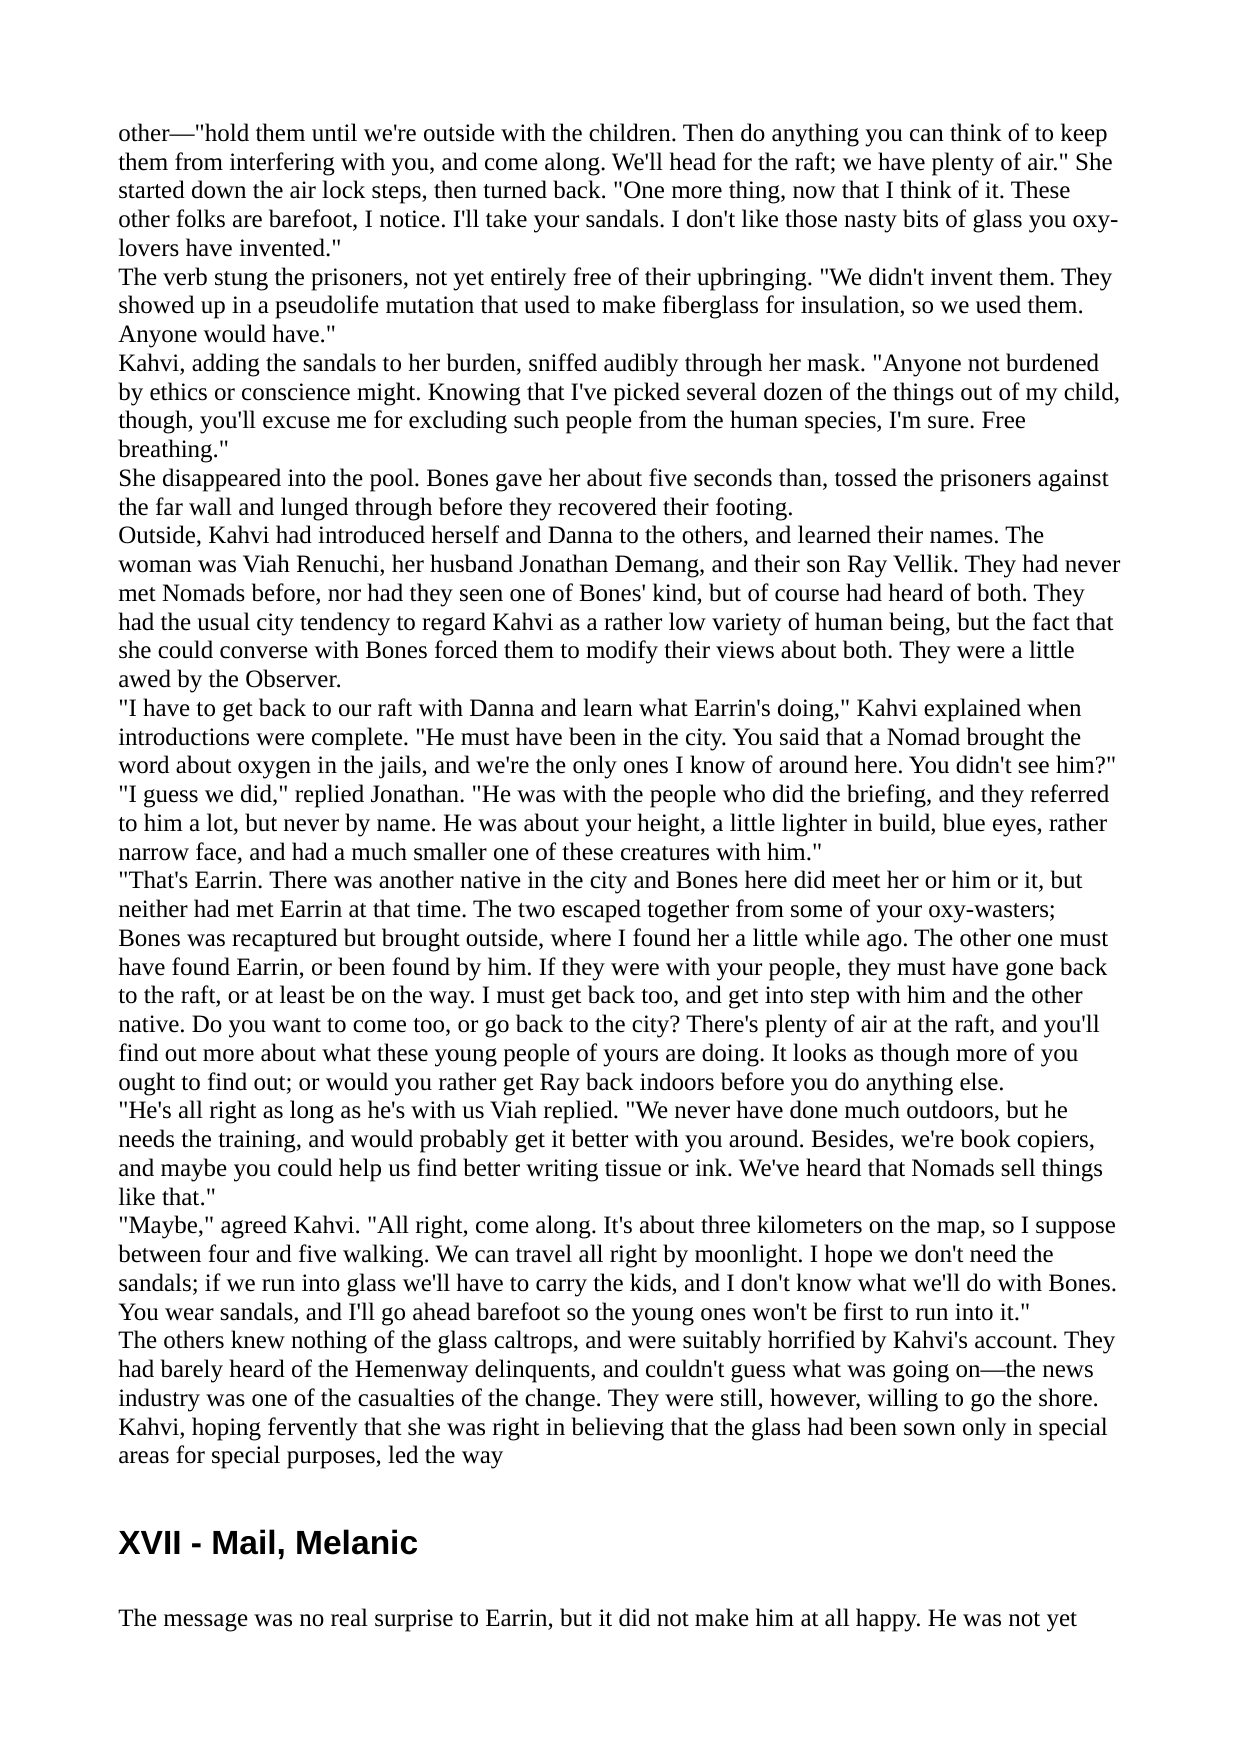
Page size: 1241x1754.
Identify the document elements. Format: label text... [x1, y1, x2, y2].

text "Maybe," agreed Kahvi. "All right, come along. It's about three kilometers on the map, so I suppose between four and five walking. We can travel all right by moonlight. I hope we don't need the sandals; if we run into glass we'll have to carry the kids, and I don't know what we'll do with Bones. You wear sandals, and I'll go ahead barefoot so the young ones won't be first to run into it." [118, 1211, 1122, 1326]
text other—"hold them until we're outside with the children. Then do anything you can think of to keep them from interfering with you, and come along. We'll head for the raft; we have plenty of air." She started down the air lock steps, then turned back. "One more thing, now that I think of it. These other folks are barefoot, I notice. I'll take your sandals. I don't like those nasty bits of glass you oxy-lovers have invented." [118, 118, 1122, 262]
subtitle XVII - Mail, Melanic [118, 1523, 1122, 1562]
text The others knew nothing of the glass caltrops, and were suitably horrified by Kahvi's account. They had barely heard of the Hemenway delinquents, and couldn't guess what was going on—the news industry was one of the casualties of the change. They were still, however, willing to go the shore. Kahvi, hoping fervently that she was right in believing that the glass had been sown only in special areas for special purposes, led the way [118, 1326, 1122, 1469]
text The verb stung the prisoners, not yet entirely free of their upbringing. "We didn't invent them. They showed up in a pseudolife mutation that used to make fiberglass for insulation, so we used them. Anyone would have." [118, 262, 1122, 348]
text The message was no real surprise to Earrin, but it did not make him at all happy. He was not yet [118, 1603, 1122, 1632]
text "I guess we did," replied Jonathan. "He was with the people who did the briefing, and they referred to him a lot, but never by name. He was about your height, a little lighter in build, blue eyes, rather narrow face, and had a much smaller one of these creatures with him." [118, 779, 1122, 866]
text Kahvi, adding the sandals to her burden, sniffed audibly through her mask. "Anyone not burdened by ethics or conscience might. Knowing that I've picked several dozen of the things out of my child, though, you'll excuse me for excluding such people from the human species, I'm sure. Free breathing." [118, 348, 1122, 463]
text She disappeared into the pool. Bones gave her about five seconds than, tossed the prisoners against the far wall and lunged through before they recovered their footing. [118, 463, 1122, 521]
text "I have to get back to our raft with Danna and learn what Earrin's doing," Kahvi explained when introductions were complete. "He must have been in the city. You said that a Nomad brought the word about oxygen in the jails, and we're the only ones I know of around here. You didn't see him?" [118, 693, 1122, 779]
text "He's all right as long as he's with us Viah replied. "We never have done much outdoors, but he needs the training, and would probably get it better with you around. Besides, we're book copiers, and maybe you could help us find better writing tissue or ink. We've heard that Nomads sell things like that." [118, 1096, 1122, 1211]
text Outside, Kahvi had introduced herself and Danna to the others, and learned their names. The woman was Viah Renuchi, her husband Jonathan Demang, and their son Ray Vellik. They had never met Nomads before, nor had they seen one of Bones' kind, but of course had heard of both. They had the usual city tendency to regard Kahvi as a rather low variety of human being, but the fact that she could converse with Bones forced them to modify their views about both. They were a little awed by the Observer. [118, 521, 1122, 693]
text "That's Earrin. There was another native in the city and Bones here did meet her or him or it, but neither had met Earrin at that time. The two escaped together from some of your oxy-wasters; Bones was recaptured but brought outside, where I found her a little while ago. The other one must have found Earrin, or been found by him. If they were with your people, they must have gone back to the raft, or at least be on the way. I must get back too, and get into step with him and the other native. Do you want to come too, or go back to the city? There's plenty of air at the raft, and you'll find out more about what these young people of yours are doing. It looks as though more of you ought to find out; or would you rather get Ray back indoors before you do anything else. [118, 866, 1122, 1096]
